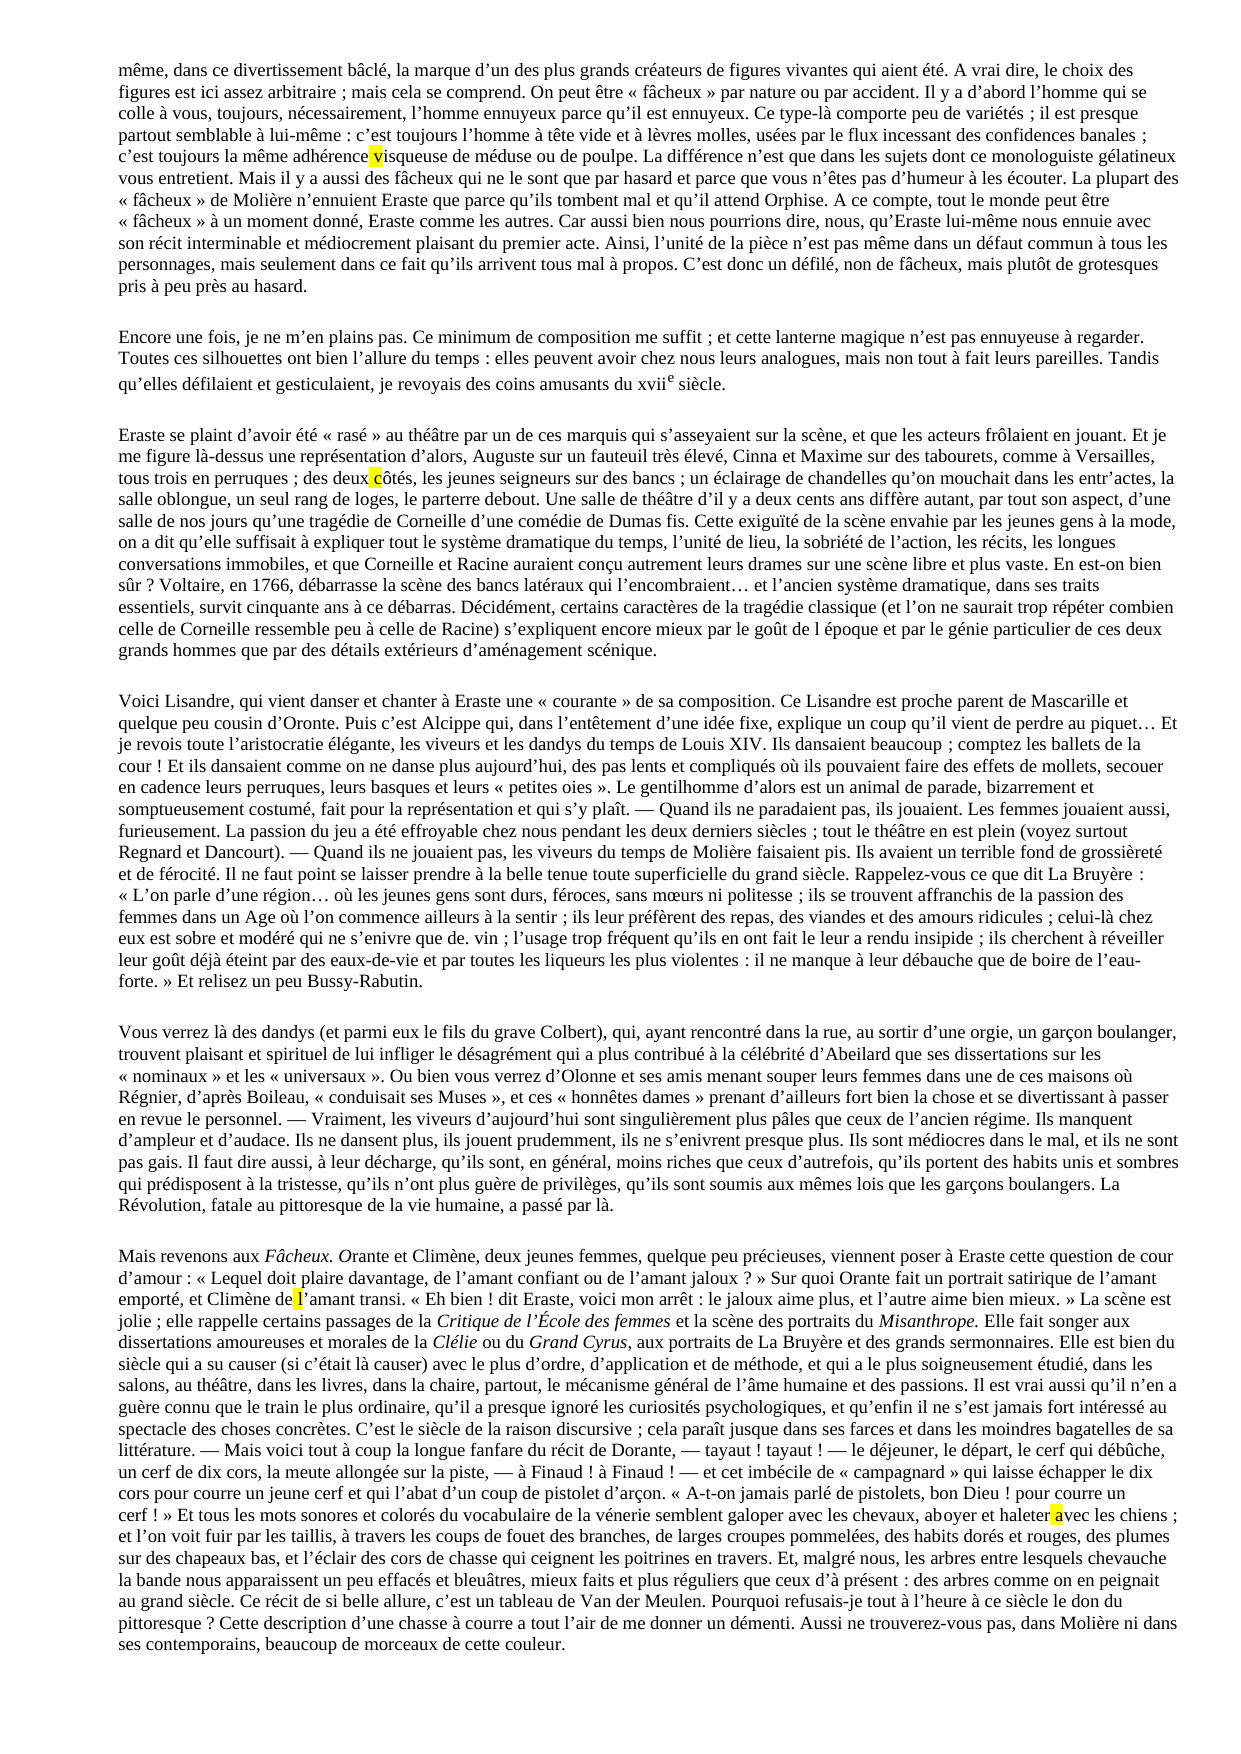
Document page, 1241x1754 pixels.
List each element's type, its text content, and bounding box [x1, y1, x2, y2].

text Eraste se plaint d’avoir été « rasé » au théâtre par un de ces marquis qui s’asseyaient sur la scène, et que les acteurs frôlaient en jouant. Et je me figure là-dessus une représentation d’alors, Auguste sur un fauteuil très élevé, Cinna et Maxime sur des tabourets, comme à Versailles, tous trois en perruques ; des deux côtés, les jeunes seigneurs sur des bancs ; un éclairage de chandelles qu’on mouchait dans les entr’actes, la salle oblongue, un seul rang de loges, le parterre debout. Une salle de théâtre d’il y a deux cents ans diffère autant, par tout son aspect, d’une salle de nos jours qu’une tragédie de Corneille d’une comédie de Dumas fis. Cette exiguïté de la scène envahie par les jeunes gens à la mode, on a dit qu’elle suffisait à expliquer tout le système dramatique du temps, l’unité de lieu, la sobriété de l’action, les récits, les longues conversations immobiles, et que Corneille et Racine auraient conçu autrement leurs drames sur une scène libre et plus vaste. En est-on bien sûr ? Voltaire, en 1766, débarrasse la scène des bancs latéraux qui l’encombraient… et l’ancien système dramatique, dans ses traits essentiels, survit cinquante ans à ce débarras. Décidément, certains caractères de la tragédie classique (et l’on ne saurait trop répéter combien celle de Corneille ressemble peu à celle de Racine) s’expliquent encore mieux par le goût de l époque et par le génie particulier de ces deux grands hommes que par des détails extérieurs d’aménagement scénique. [118, 423, 1181, 661]
text même, dans ce divertissement bâclé, la marque d’un des plus grands créateurs de figures vivantes qui aient été. A vrai dire, le choix des figures est ici assez arbitraire ; mais cela se comprend. On peut être « fâcheux » par nature ou par accident. Il y a d’abord l’homme qui se colle à vous, toujours, nécessairement, l’homme ennuyeux parce qu’il est ennuyeux. Ce type-là comporte peu de variétés ; il est presque partout semblable à lui-même : c’est toujours l’homme à tête vide et à lèvres molles, usées par le flux incessant des confidences banales ; c’est toujours la même adhérence visqueuse de méduse ou de poulpe. La différence n’est que dans les sujets dont ce monologuiste gélatineux vous entretient. Mais il y a aussi des fâcheux qui ne le sont que par hasard et parce que vous n’êtes pas d’humeur à les écouter. La plupart des « fâcheux » de Molière n’ennuient Eraste que parce qu’ils tombent mal et qu’il attend Orphise. A ce compte, tout le monde peut être « fâcheux » à un moment donné, Eraste comme les autres. Car aussi bien nous pourrions dire, nous, qu’Eraste lui-même nous ennuie avec son récit interminable et médiocrement plaisant du premier acte. Ainsi, l’unité de la pièce n’est pas même dans un défaut commun à tous les personnages, mais seulement dans ce fait qu’ils arrivent tous mal à propos. C’est donc un défilé, non de fâcheux, mais plutôt de grotesques pris à peu près au hasard. [118, 59, 1181, 296]
text Mais revenons aux Fâcheux. Orante et Climène, deux jeunes femmes, quelque peu précieuses, viennent poser à Eraste cette question de cour d’amour : « Lequel doit plaire davantage, de l’amant confiant ou de l’amant jaloux ? » Sur quoi Orante fait un portrait satirique de l’amant emporté, et Climène de l’amant transi. « Eh bien ! dit Eraste, voici mon arrêt : le jaloux aime plus, et l’autre aime bien mieux. » La scène est jolie ; elle rappelle certains passages de la Critique de l’École des femmes et la scène des portraits du Misanthrope. Elle fait songer aux dissertations amoureuses et morales de la Clélie ou du Grand Cyrus, aux portraits de La Bruyère et des grands sermonnaires. Elle est bien du siècle qui a su causer (si c’était là causer) avec le plus d’ordre, d’application et de méthode, et qui a le plus soigneusement étudié, dans les salons, au théâtre, dans les livres, dans la chaire, partout, le mécanisme général de l’âme humaine et des passions. Il est vrai aussi qu’il n’en a guère connu que le train le plus ordinaire, qu’il a presque ignoré les curiosités psychologiques, et qu’enfin il ne s’est jamais fort intéressé au spectacle des choses concrètes. C’est le siècle de la raison discursive ; cela paraît jusque dans ses farces et dans les moindres bagatelles de sa littérature. — Mais voici tout à coup la longue fanfare du récit de Dorante, — tayaut ! tayaut ! — le déjeuner, le départ, le cerf qui débûche, un cerf de dix cors, la meute allongée sur la piste, — à Finaud ! à Finaud ! — et cet imbécile de « campagnard » qui laisse échapper le dix cors pour courre un jeune cerf et qui l’abat d’un coup de pistolet d’arçon. « A-t-on jamais parlé de pistolets, bon Dieu ! pour courre un cerf ! » Et tous les mots sonores et colorés du vocabulaire de la vénerie semblent galoper avec les chevaux, aboyer et haleter avec les chiens ; et l’on voit fuir par les taillis, à travers les coups de fouet des branches, de larges croupes pommelées, des habits dorés et rouges, des plumes sur des chapeaux bas, et l’éclair des cors de chasse qui ceignent les poitrines en travers. Et, malgré nous, les arbres entre lesquels chevauche la bande nous apparaissent un peu effacés et bleuâtres, mieux faits et plus réguliers que ceux d’à présent : des arbres comme on en peignait au grand siècle. Ce récit de si belle allure, c’est un tableau de Van der Meulen. Pourquoi refusais-je tout à l’heure à ce siècle le don du pittoresque ? Cette description d’une chasse à courre a tout l’air de me donner un démenti. Aussi ne trouverez-vous pas, dans Molière ni dans ses contemporains, beaucoup de morceaux de cette couleur. [118, 1245, 1181, 1655]
text Encore une fois, je ne m’en plains pas. Ce minimum de composition me suffit ; et cette lanterne magique n’est pas ennuyeuse à regarder. Toutes ces silhouettes ont bien l’allure du temps : elles peuvent avoir chez nous leurs analogues, mais non tout à fait leurs pareilles. Tandis qu’elles défilaient et gesticulaient, je revoyais des coins amusants du xviie siècle. [118, 326, 1181, 394]
text Voici Lisandre, qui vient danser et chanter à Eraste une « courante » de sa composition. Ce Lisandre est proche parent de Mascarille et quelque peu cousin d’Oronte. Puis c’est Alcippe qui, dans l’entêtement d’une idée fixe, explique un coup qu’il vient de perdre au piquet… Et je revois toute l’aristocratie élégante, les viveurs et les dandys du temps de Louis XIV. Ils dansaient beaucoup ; comptez les ballets de la cour ! Et ils dansaient comme on ne danse plus aujourd’hui, des pas lents et compliqués où ils pouvaient faire des effets de mollets, secouer en cadence leurs perruques, leurs basques et leurs « petites oies ». Le gentilhomme d’alors est un animal de parade, bizarrement et somptueusement costumé, fait pour la représentation et qui s’y plaît. — Quand ils ne paradaient pas, ils jouaient. Les femmes jouaient aussi, furieusement. La passion du jeu a été effroyable chez nous pendant les deux derniers siècles ; tout le théâtre en est plein (voyez surtout Regnard et Dancourt). — Quand ils ne jouaient pas, les viveurs du temps de Molière faisaient pis. Ils avaient un terrible fond de grossièreté et de férocité. Il ne faut point se laisser prendre à la belle tenue toute superficielle du grand siècle. Rappelez-vous ce que dit La Bruyère : « L’on parle d’une région… où les jeunes gens sont durs, féroces, sans mœurs ni politesse ; ils se trouvent affranchis de la passion des femmes dans un Age où l’on commence ailleurs à la sentir ; ils leur préfèrent des repas, des viandes et des amours ridicules ; celui-là chez eux est sobre et modéré qui ne s’enivre que de. vin ; l’usage trop fréquent qu’ils en ont fait le leur a rendu insipide ; ils cherchent à réveiller leur goût déjà éteint par des eaux-de-vie et par toutes les liqueurs les plus violentes : il ne manque à leur débauche que de boire de l’eau-forte. » Et relisez un peu Bussy-Rabutin. [118, 690, 1181, 992]
text Vous verrez là des dandys (et parmi eux le fils du grave Colbert), qui, ayant rencontré dans la rue, au sortir d’une orgie, un garçon boulanger, trouvent plaisant et spirituel de lui infliger le désagrément qui a plus contribué à la célébrité d’Abeilard que ses dissertations sur les « nominaux » et les « universaux ». Ou bien vous verrez d’Olonne et ses amis menant souper leurs femmes dans une de ces maisons où Régnier, d’après Boileau, « conduisait ses Muses », et ces « honnêtes dames » prenant d’ailleurs fort bien la chose et se divertissant à passer en revue le personnel. — Vraiment, les viveurs d’aujourd’hui sont singulièrement plus pâles que ceux de l’ancien régime. Ils manquent d’ampleur et d’audace. Ils ne dansent plus, ils jouent prudemment, ils ne s’enivrent presque plus. Ils sont médiocres dans le mal, et ils ne sont pas gais. Il faut dire aussi, à leur décharge, qu’ils sont, en général, moins riches que ceux d’autrefois, qu’ils portent des habits unis et sombres qui prédisposent à la tristesse, qu’ils n’ont plus guère de privilèges, qu’ils sont soumis aux mêmes lois que les garçons boulangers. La Révolution, fatale au pittoresque de la vie humaine, a passé par là. [118, 1021, 1181, 1216]
